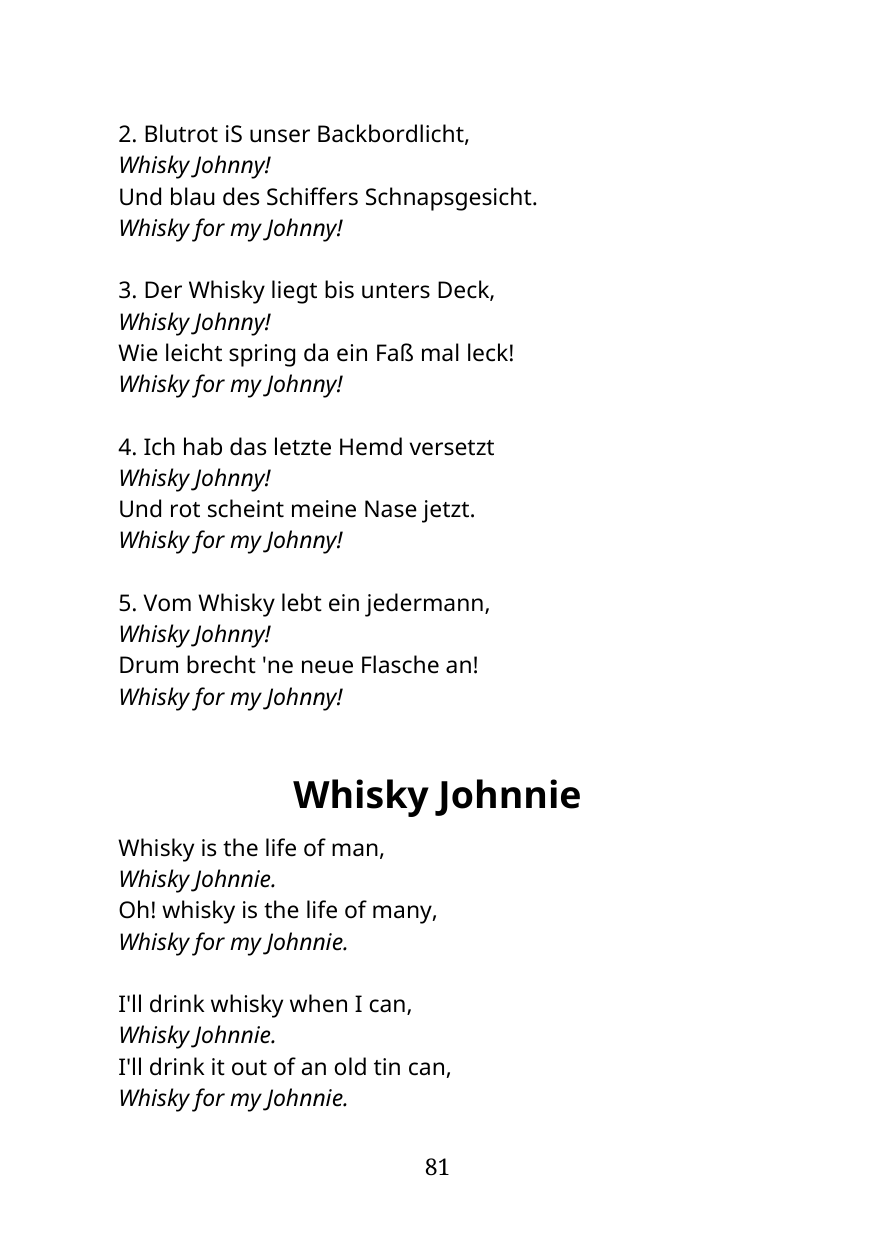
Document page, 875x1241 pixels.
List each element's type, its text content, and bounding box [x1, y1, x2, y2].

text 5. Vom Whisky lebt ein jedermann, Whisky Johnny! Drum brecht 'ne neue Flasche an! Whisky for my Johnny! [118, 587, 756, 712]
text 3. Der Whisky liegt bis unters Deck, Whisky Johnny! Wie leicht spring da ein Faß mal leck! Whisky for my Johnny! [118, 274, 756, 399]
text 4. Ich hab das letzte Hemd versetzt Whisky Johnny! Und rot scheint meine Nase jetzt. Whisky for my Johnny! [118, 431, 756, 556]
subtitle Whisky Johnnie [118, 768, 756, 819]
text Whisky is the life of man, Whisky Johnnie. Oh! whisky is the life of many, Whisky for my Johnnie. I'll drink whisky when I can, Whisky Johnnie. I'll drink it out of an old tin can, Whisky for my Johnnie. [118, 832, 756, 1113]
text 2. Blutrot iS unser Backbordlicht, Whisky Johnny! Und blau des Schiffers Schnapsgesicht. Whisky for my Johnny! [118, 118, 756, 243]
